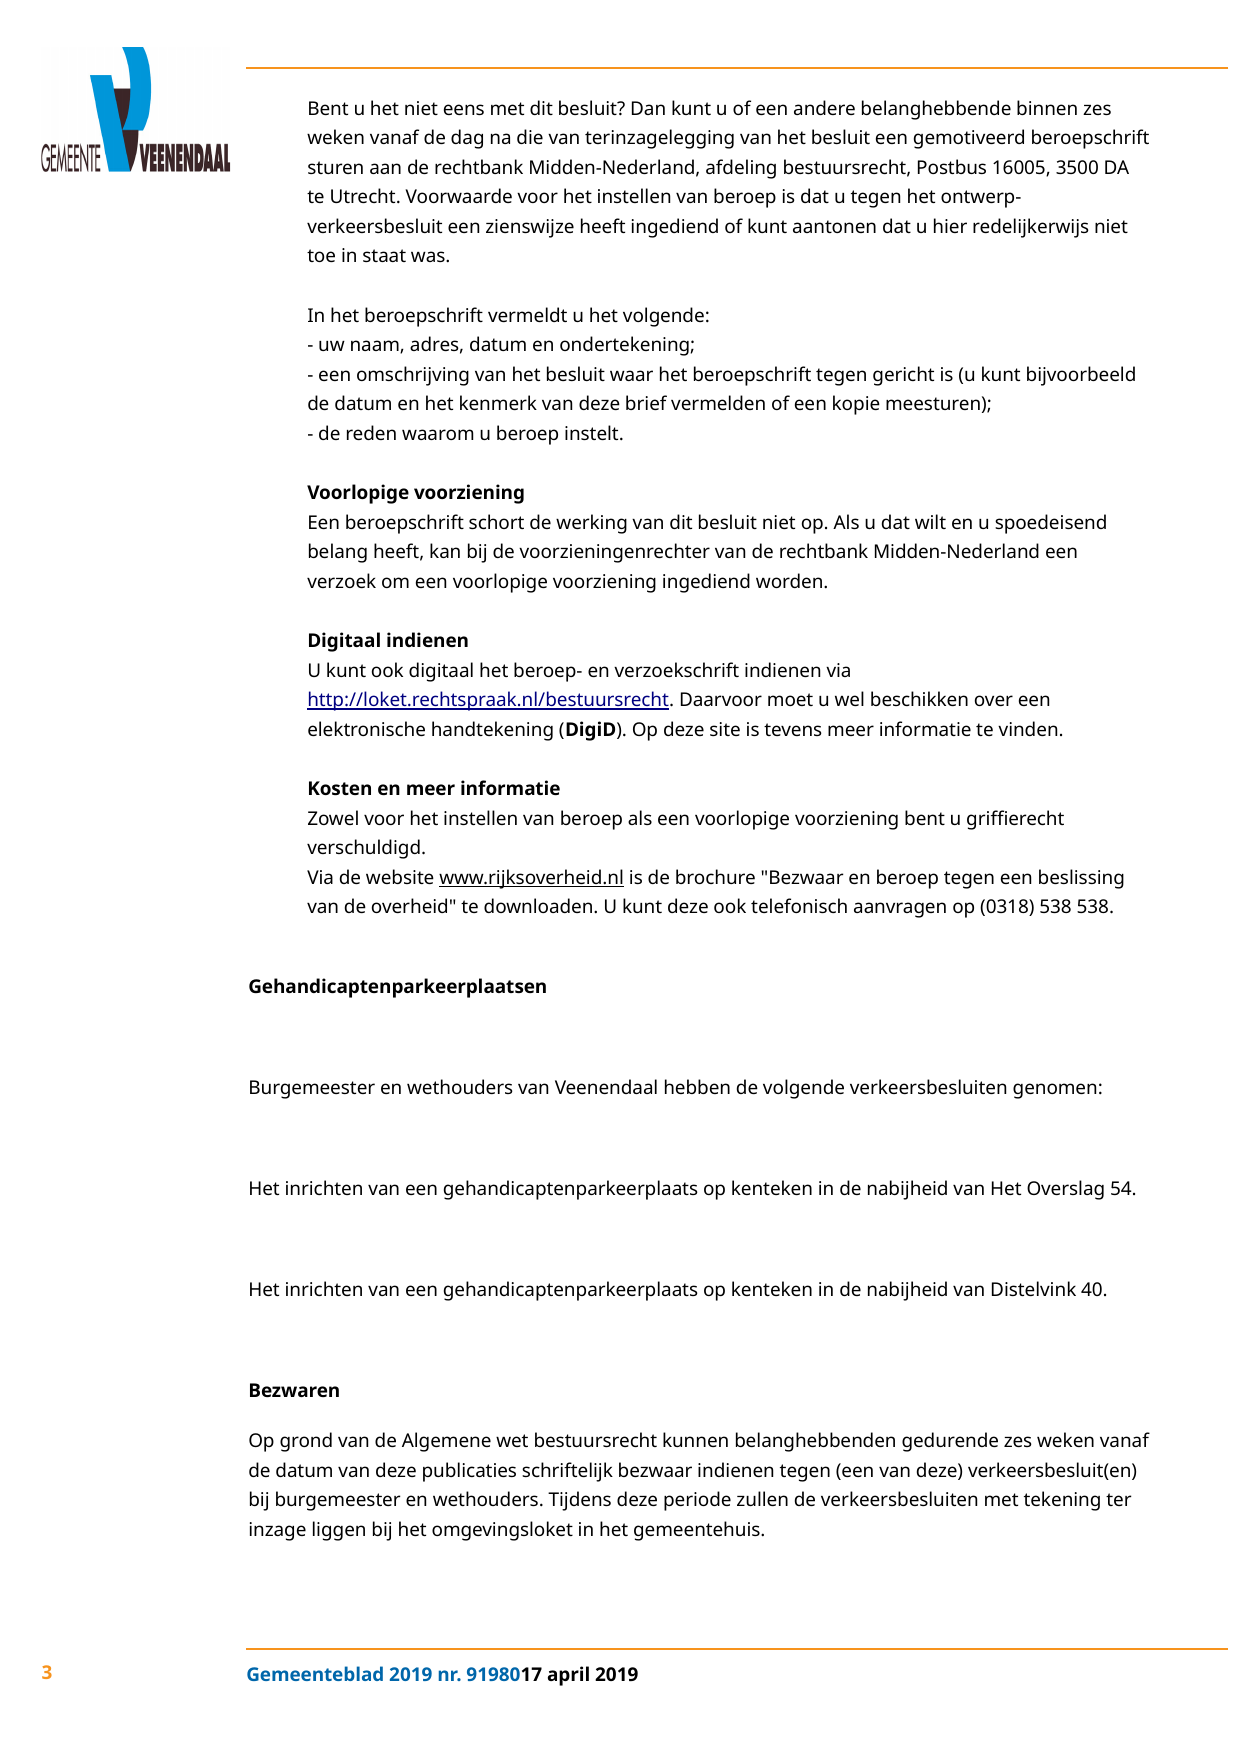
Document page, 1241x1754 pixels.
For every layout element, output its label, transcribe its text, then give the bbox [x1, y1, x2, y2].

text Op grond van de Algemene wet bestuursrecht kunnen belanghebbenden gedurende zes weken vanaf de datum van deze publicaties schriftelijk bezwaar indienen tegen (een van deze) verkeersbesluit(en) bij burgemeester en wethouders. Tijdens deze periode zullen de verkeersbesluiten met tekening ter inzage liggen bij het omgevingsloket in het gemeentehuis. [248, 1427, 1152, 1542]
list Via de website www.rijksoverheid.nl is de brochure "Bezwaar en beroep tegen een beslissing van de overheid" te downloaden. U kunt deze ook telefonisch aanvragen op (0318) 538 538. [248, 864, 1152, 919]
list - de reden waarom u beroep instelt. [248, 420, 1152, 446]
text Het inrichten van een gehandicaptenparkeerplaats op kenteken in de nabijheid van Distelvink 40. [248, 1276, 1152, 1302]
list Voorlopige voorziening [248, 479, 1152, 505]
picture [123, 47, 231, 172]
list In het beroepschrift vermeldt u het volgende: [248, 302, 1152, 328]
list - uw naam, adres, datum en ondertekening; [248, 331, 1152, 357]
list Zowel voor het instellen van beroep als een voorlopige voorziening bent u griffierecht verschuldigd. [248, 805, 1152, 860]
text Gehandicaptenparkeerplaatsen [248, 973, 1152, 999]
list - een omschrijving van het besluit waar het beroepschrift tegen gericht is (u kunt bijvoorbeeld de datum en het kenmerk van deze brief vermelden of een kopie meesturen); [248, 361, 1152, 416]
list Bent u het niet eens met dit besluit? Dan kunt u of een andere belanghebbende binnen zes weken vanaf de dag na die van terinzagelegging van het besluit een gemotiveerd beroepschrift sturen aan de rechtbank Midden-Nederland, afdeling bestuursrecht, Postbus 16005, 3500 DA te Utrecht. Voorwaarde voor het instellen van beroep is dat u tegen het ontwerp-verkeersbesluit een zienswijze heeft ingediend of kunt aantonen dat u hier redelijkerwijs niet toe in staat was. [248, 95, 1152, 268]
text Het inrichten van een gehandicaptenparkeerplaats op kenteken in de nabijheid van Het Overslag 54. [248, 1175, 1152, 1201]
list Kosten en meer informatie [248, 775, 1152, 801]
list Een beroepschrift schort de werking van dit besluit niet op. Als u dat wilt en u spoedeisend belang heeft, kan bij de voorzieningenrechter van de rechtbank Midden-Nederland een verzoek om een voorlopige voorziening ingediend worden. [248, 509, 1152, 594]
picture [41, 47, 130, 172]
list Digitaal indienen [248, 627, 1152, 653]
text Burgemeester en wethouders van Veenendaal hebben de volgende verkeersbesluiten genomen: [248, 1074, 1152, 1100]
list U kunt ook digitaal het beroep- en verzoekschrift indienen via http://loket.rechtspraak.nl/bestuursrecht. Daarvoor moet u wel beschikken over een elektronische handtekening (DigiD). Op deze site is tevens meer informatie te vinden. [248, 657, 1152, 742]
text Bezwaren [248, 1377, 1152, 1403]
